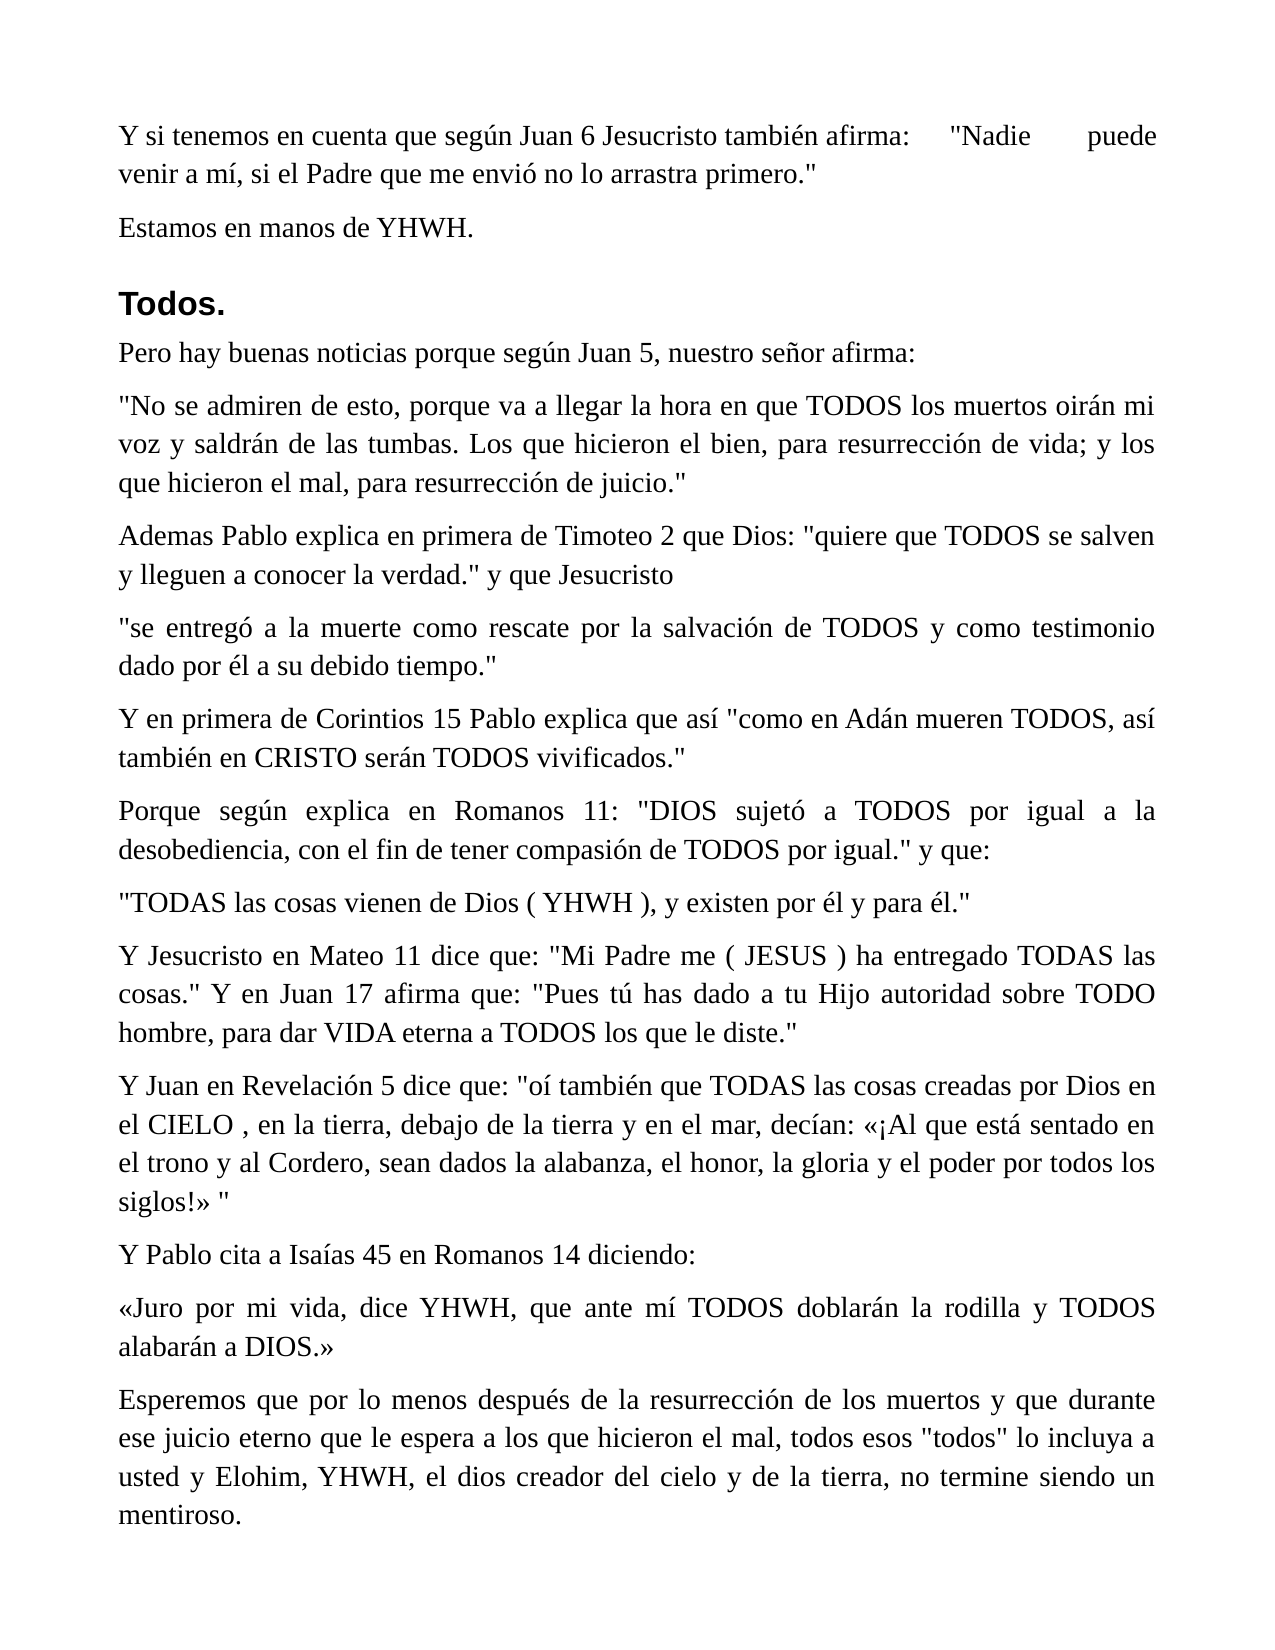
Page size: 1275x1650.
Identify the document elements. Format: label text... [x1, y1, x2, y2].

text Ademas Pablo explica en primera de Timoteo 2 que Dios: "quiere que TODOS se salven y lleguen a conocer la verdad." y que Jesucristo [118, 518, 1157, 590]
text Y Jesucristo en Mateo 11 dice que: "Mi Padre me ( JESUS ) ha entregado TODAS las cosas." Y en Juan 17 afirma que: "Pues tú has dado a tu Hijo autoridad sobre TODO hombre, para dar VIDA eterna a TODOS los que le diste." [118, 938, 1157, 1049]
text "No se admiren de esto, porque va a llegar la hora en que TODOS los muertos oirán mi voz y saldrán de las tumbas. Los que hicieron el bien, para resurrección de vida; y los que hicieron el mal, para resurrección de juicio." [118, 388, 1157, 499]
text Porque según explica en Romanos 11: "DIOS sujetó a TODOS por igual a la desobediencia, con el fin de tener compasión de TODOS por igual." y que: [118, 793, 1157, 865]
text "se entregó a la muerte como rescate por la salvación de TODOS y como testimonio dado por él a su debido tiempo." [118, 610, 1157, 682]
text «Juro por mi vida, dice YHWH, que ante mí TODOS doblarán la rodilla y TODOS alabarán a DIOS.» [118, 1290, 1157, 1362]
text Pero hay buenas noticias porque según Juan 5, nuestro señor afirma: [118, 335, 1157, 368]
text Y si tenemos en cuenta que según Juan 6 Jesucristo también afirma: "Nadie puede venir a mí, si el Padre que me envió no lo arrastra primero." [118, 118, 1157, 190]
text Esperemos que por lo menos después de la resurrección de los muertos y que durante ese juicio eterno que le espera a los que hicieron el mal, todos esos "todos" lo incluya a usted y Elohim, YHWH, el dios creador del cielo y de la tierra, no termine siendo un mentiroso. [118, 1382, 1157, 1531]
subtitle Todos. [118, 284, 1157, 322]
text Y Juan en Revelación 5 dice que: "oí también que TODAS las cosas creadas por Dios en el CIELO , en la tierra, debajo de la tierra y en el mar, decían: «¡Al que está sentado en el trono y al Cordero, sean dados la alabanza, el honor, la gloria y el poder por todos los siglos!» " [118, 1068, 1157, 1217]
text Y en primera de Corintios 15 Pablo explica que así "como en Adán mueren TODOS, así también en CRISTO serán TODOS vivificados." [118, 702, 1157, 774]
text Estamos en manos de YHWH. [118, 210, 1157, 243]
text Y Pablo cita a Isaías 45 en Romanos 14 diciendo: [118, 1237, 1157, 1271]
text "TODAS las cosas vienen de Dios ( YHWH ), y existen por él y para él." [118, 885, 1157, 918]
